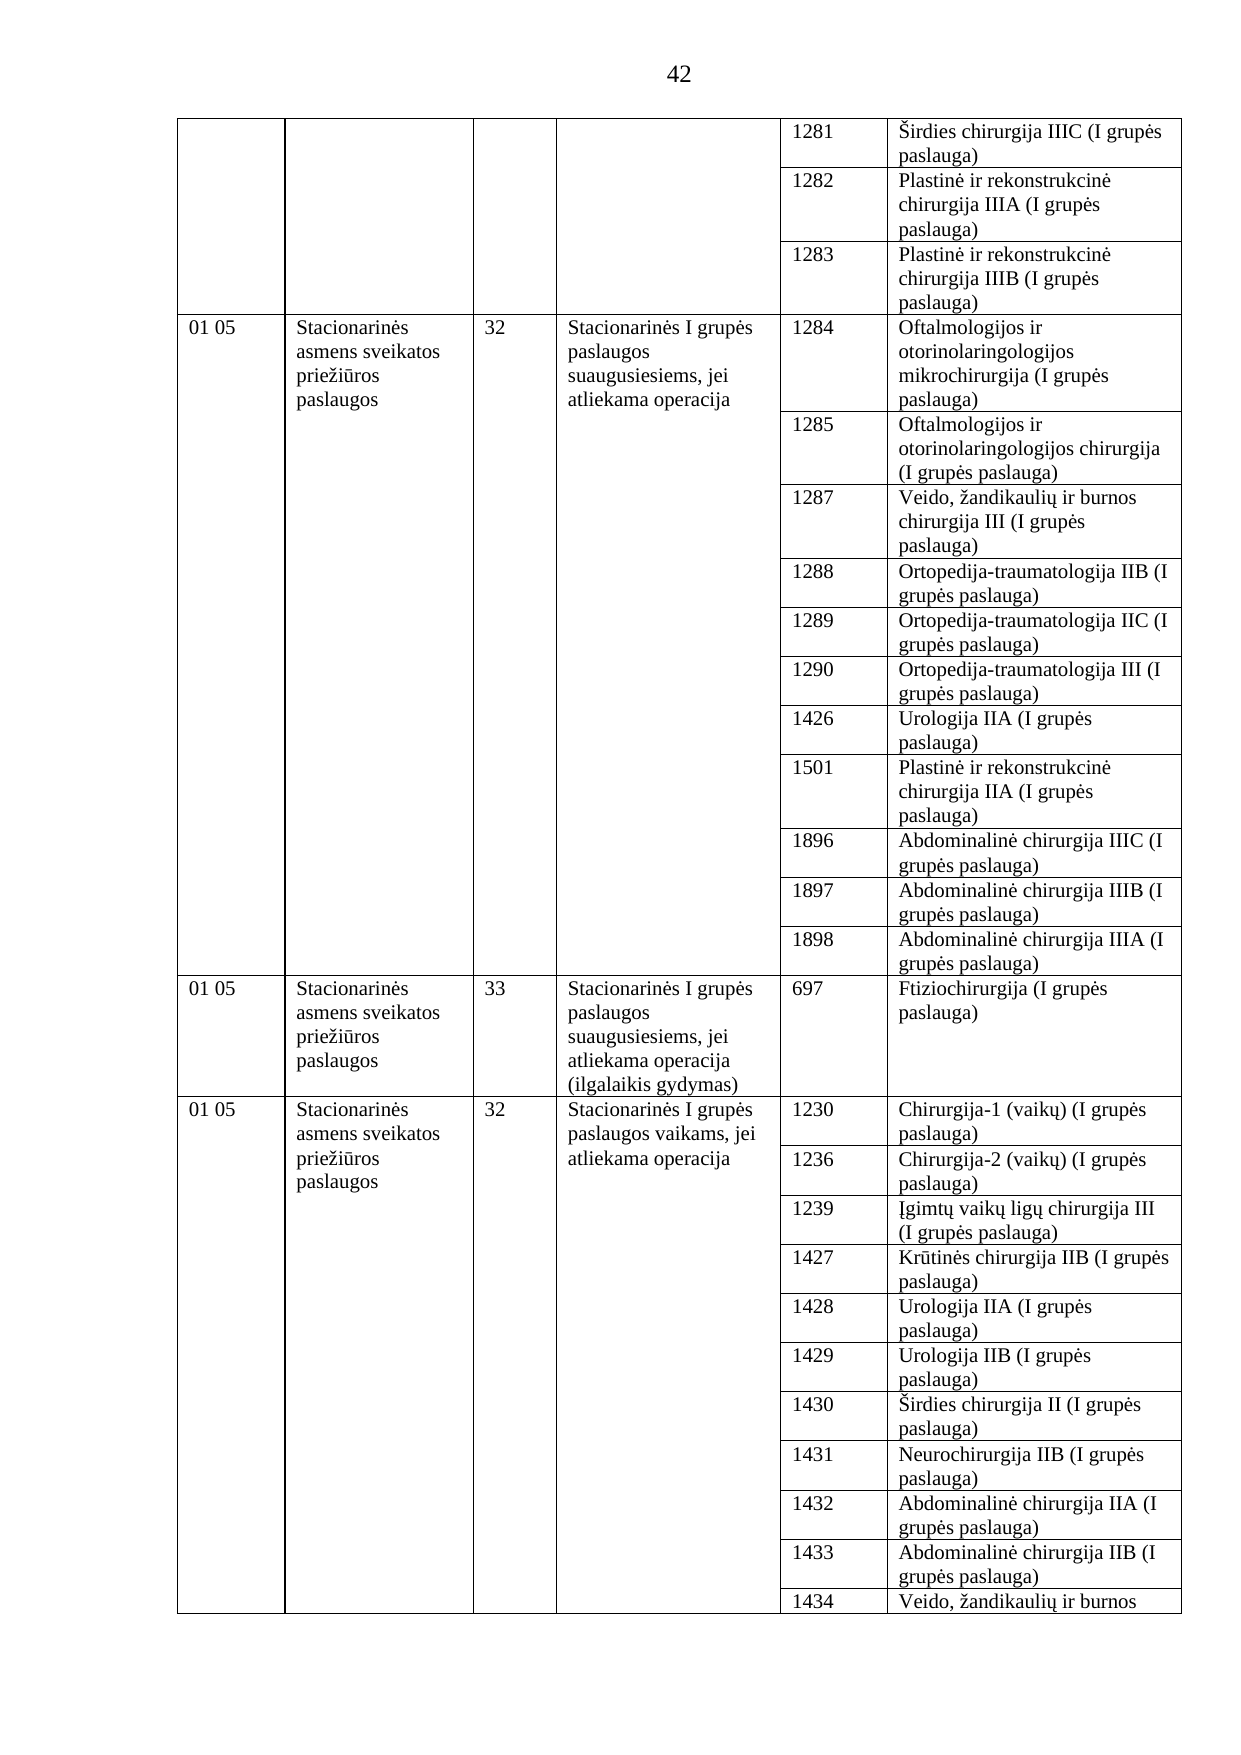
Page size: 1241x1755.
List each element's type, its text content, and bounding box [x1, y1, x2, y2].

table_cell 33 [474, 976, 556, 1096]
table_cell 1236 [781, 1146, 887, 1194]
table_cell [178, 119, 284, 314]
table_cell Ftiziochirurgija (I grupės paslauga) [888, 976, 1181, 1096]
table_cell Neurochirurgija IIB (I grupės paslauga) [888, 1441, 1181, 1489]
table_cell 1898 [781, 927, 887, 975]
table_cell Plastinė ir rekonstrukcinė chirurgija IIIB (I grupės paslauga) [888, 242, 1181, 314]
table_cell 32 [474, 315, 556, 975]
table_cell 1290 [781, 657, 887, 705]
table_cell Plastinė ir rekonstrukcinė chirurgija IIA (I grupės paslauga) [888, 755, 1181, 827]
table_cell 697 [781, 976, 887, 1096]
table_cell Stacionarinės I grupės paslaugos suaugusiesiems, jei atliekama operacija [557, 315, 780, 975]
table_cell 1501 [781, 755, 887, 827]
table_cell 1285 [781, 412, 887, 484]
table_cell 1288 [781, 559, 887, 607]
table_cell 1896 [781, 829, 887, 877]
table_cell Abdominalinė chirurgija IIIA (I grupės paslauga) [888, 927, 1181, 975]
table_cell 1287 [781, 485, 887, 557]
table_cell Veido, žandikaulių ir burnos chirurgija III (I grupės paslauga) [888, 485, 1181, 557]
table_cell Veido, žandikaulių ir burnos [888, 1589, 1181, 1613]
table_cell [286, 119, 473, 314]
table_cell Stacionarinės asmens sveikatos priežiūros paslaugos [286, 976, 473, 1096]
table_cell Oftalmologijos ir otorinolaringologijos chirurgija (I grupės paslauga) [888, 412, 1181, 484]
table_cell 1430 [781, 1392, 887, 1440]
table_cell Urologija IIA (I grupės paslauga) [888, 1294, 1181, 1342]
table_cell 1426 [781, 706, 887, 754]
table_cell 1289 [781, 608, 887, 656]
table_cell 1427 [781, 1245, 887, 1293]
table_cell 1897 [781, 878, 887, 926]
table_cell 1239 [781, 1196, 887, 1244]
table_cell 1428 [781, 1294, 887, 1342]
table_cell Stacionarinės I grupės paslaugos suaugusiesiems, jei atliekama operacija (ilgalaikis gydymas) [557, 976, 780, 1096]
table_cell 01 05 [178, 315, 284, 975]
table_cell 01 05 [178, 976, 284, 1096]
table_cell Ortopedija-traumatologija IIB (I grupės paslauga) [888, 559, 1181, 607]
table_cell Širdies chirurgija II (I grupės paslauga) [888, 1392, 1181, 1440]
table_cell 1429 [781, 1343, 887, 1391]
table_cell 1433 [781, 1540, 887, 1588]
table_cell Stacionarinės asmens sveikatos priežiūros paslaugos [286, 1097, 473, 1613]
table_cell 1282 [781, 168, 887, 241]
table_cell 1434 [781, 1589, 887, 1613]
table_cell Chirurgija-2 (vaikų) (I grupės paslauga) [888, 1146, 1181, 1194]
table_cell Abdominalinė chirurgija IIB (I grupės paslauga) [888, 1540, 1181, 1588]
table_cell 1281 [781, 119, 887, 167]
table_cell Ortopedija-traumatologija III (I grupės paslauga) [888, 657, 1181, 705]
table_cell Chirurgija-1 (vaikų) (I grupės paslauga) [888, 1097, 1181, 1145]
table_cell Urologija IIB (I grupės paslauga) [888, 1343, 1181, 1391]
table_cell 32 [474, 1097, 556, 1613]
table_cell Stacionarinės I grupės paslaugos vaikams, jei atliekama operacija [557, 1097, 780, 1613]
table_cell 1284 [781, 315, 887, 411]
table_cell [474, 119, 556, 314]
table_cell Abdominalinė chirurgija IIIC (I grupės paslauga) [888, 829, 1181, 877]
table_cell Širdies chirurgija IIIC (I grupės paslauga) [888, 119, 1181, 167]
table_cell Plastinė ir rekonstrukcinė chirurgija IIIA (I grupės paslauga) [888, 168, 1181, 241]
table_cell Oftalmologijos ir otorinolaringologijos mikrochirurgija (I grupės paslauga) [888, 315, 1181, 411]
table_cell Urologija IIA (I grupės paslauga) [888, 706, 1181, 754]
table_cell 1283 [781, 242, 887, 314]
table_cell Įgimtų vaikų ligų chirurgija III (I grupės paslauga) [888, 1196, 1181, 1244]
table_cell 1432 [781, 1491, 887, 1539]
table_cell 1230 [781, 1097, 887, 1145]
table_cell Stacionarinės asmens sveikatos priežiūros paslaugos [286, 315, 473, 975]
table_cell Ortopedija-traumatologija IIC (I grupės paslauga) [888, 608, 1181, 656]
table_cell 1431 [781, 1441, 887, 1489]
table_cell 01 05 [178, 1097, 284, 1613]
table_cell Abdominalinė chirurgija IIIB (I grupės paslauga) [888, 878, 1181, 926]
table_cell [557, 119, 780, 314]
table_cell Krūtinės chirurgija IIB (I grupės paslauga) [888, 1245, 1181, 1293]
table_cell Abdominalinė chirurgija IIA (I grupės paslauga) [888, 1491, 1181, 1539]
